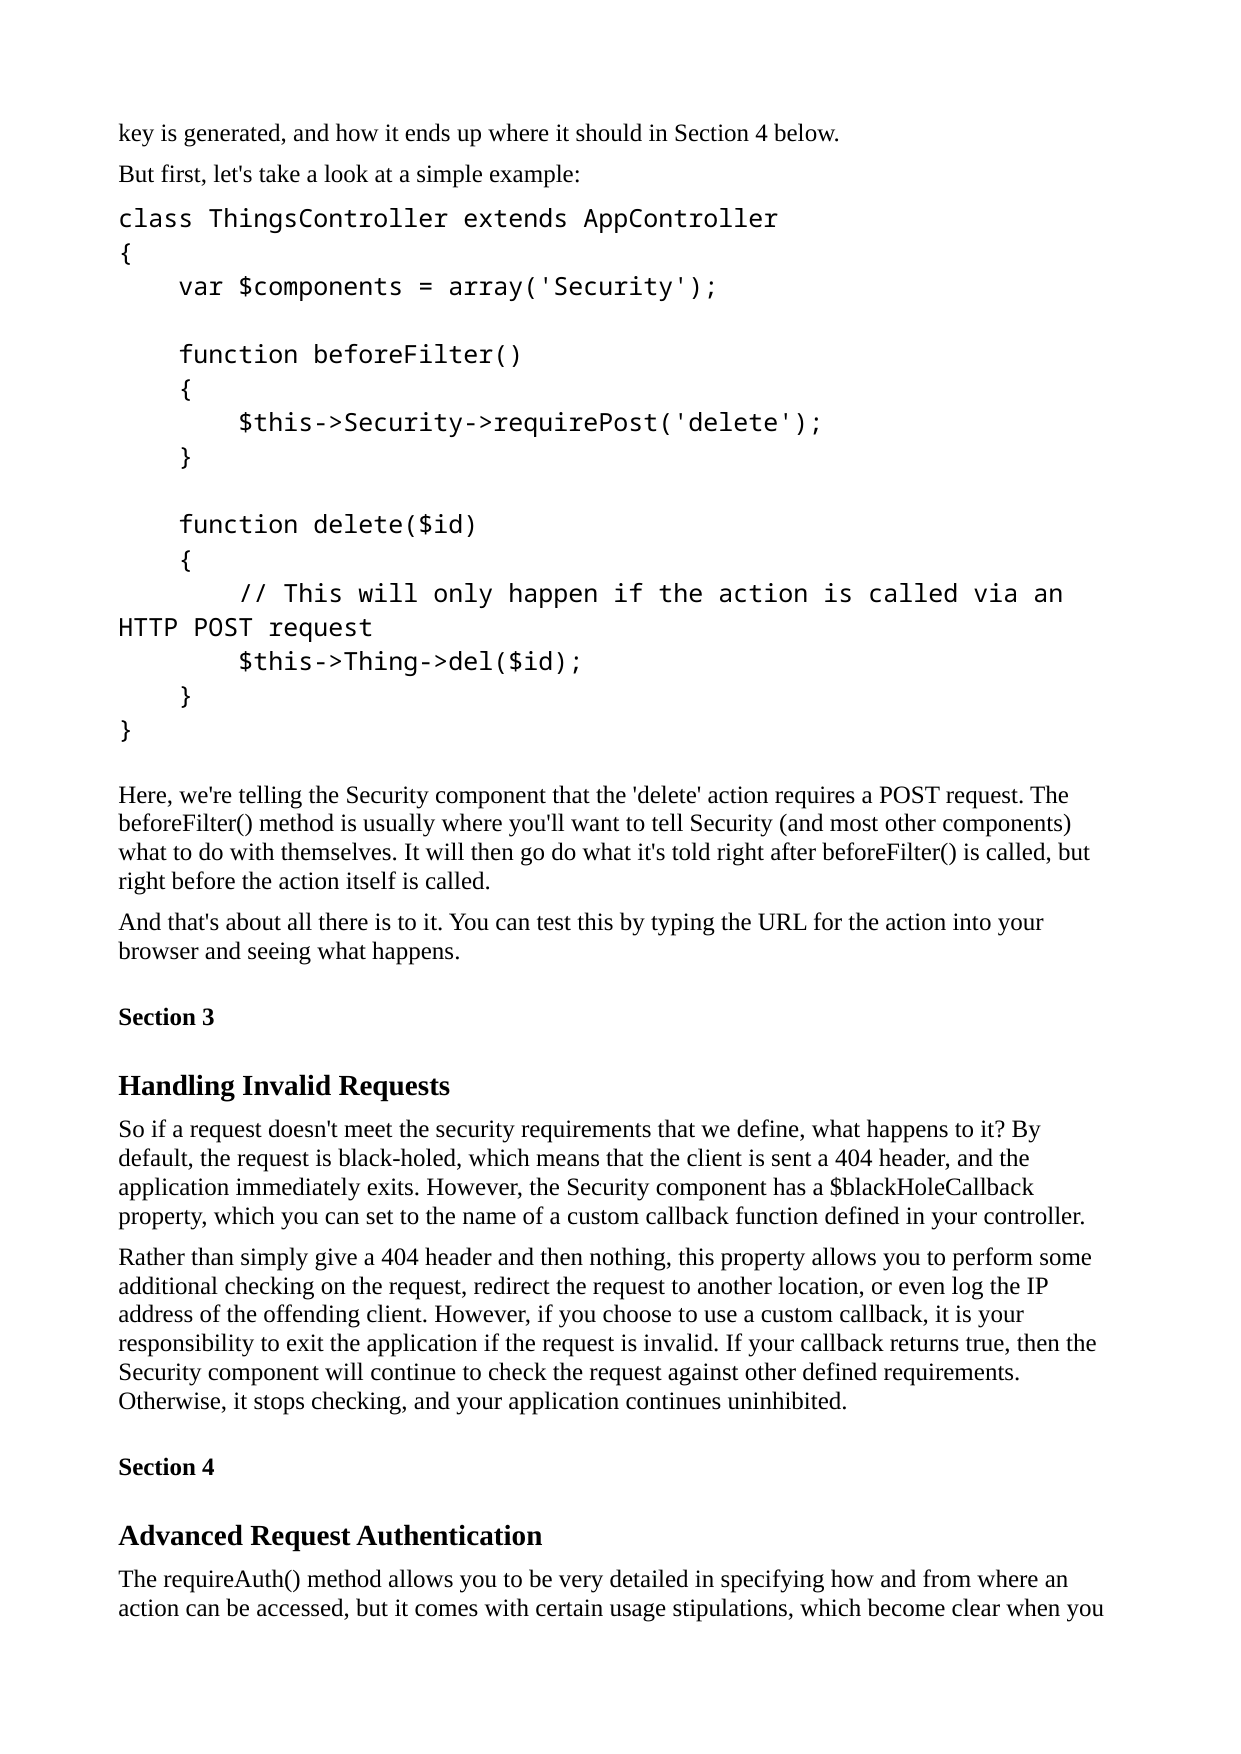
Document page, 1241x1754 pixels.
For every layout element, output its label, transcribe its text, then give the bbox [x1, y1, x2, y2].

subtitle Advanced Request Authentication [118, 1518, 1122, 1552]
subtitle Handling Invalid Requests [118, 1068, 1122, 1102]
subtitle Section 4 [118, 1452, 1122, 1481]
text But first, let's take a look at a simple example: [118, 159, 1122, 188]
text So if a request doesn't meet the security requirements that we define, what happens to it? By default, the request is black-holed, which means that the client is sent a 404 header, and the application immediately exits. However, the Security component has a $blackHoleCallback property, which you can set to the name of a custom callback function defined in your controller. [118, 1114, 1122, 1229]
text Rather than simply give a 404 header and then nothing, this property allows you to perform some additional checking on the request, redirect the request to another location, or even log the IP address of the offending client. However, if you choose to use a custom callback, it is your responsibility to exit the application if the request is invalid. If your callback returns true, then the Security component will continue to check the request against other defined requirements. Otherwise, it stops checking, and your application continues uninhibited. [118, 1242, 1122, 1414]
text key is generated, and how it ends up where it should in Section 4 below. [118, 118, 1122, 147]
text class ThingsController extends AppController { var $components = array('Security'); function beforeFilter() { $this->Security->requirePost('delete'); } function delete($id) { // This will only happen if the action is called via an HTTP POST request $this->Thing->del($id); } } [118, 201, 1122, 780]
text The requireAuth() method allows you to be very detailed in specifying how and from where an action can be accessed, but it comes with certain usage stipulations, which become clear when you [118, 1564, 1122, 1622]
text And that's about all there is to it. You can test this by typing the URL for the action into your browser and seeing what happens. [118, 907, 1122, 965]
text Here, we're telling the Security component that the 'delete' action requires a POST request. The beforeFilter() method is usually where you'll want to tell Security (and most other components) what to do with themselves. It will then go do what it's told right after beforeFilter() is called, but right before the action itself is called. [118, 780, 1122, 895]
subtitle Section 3 [118, 1002, 1122, 1031]
